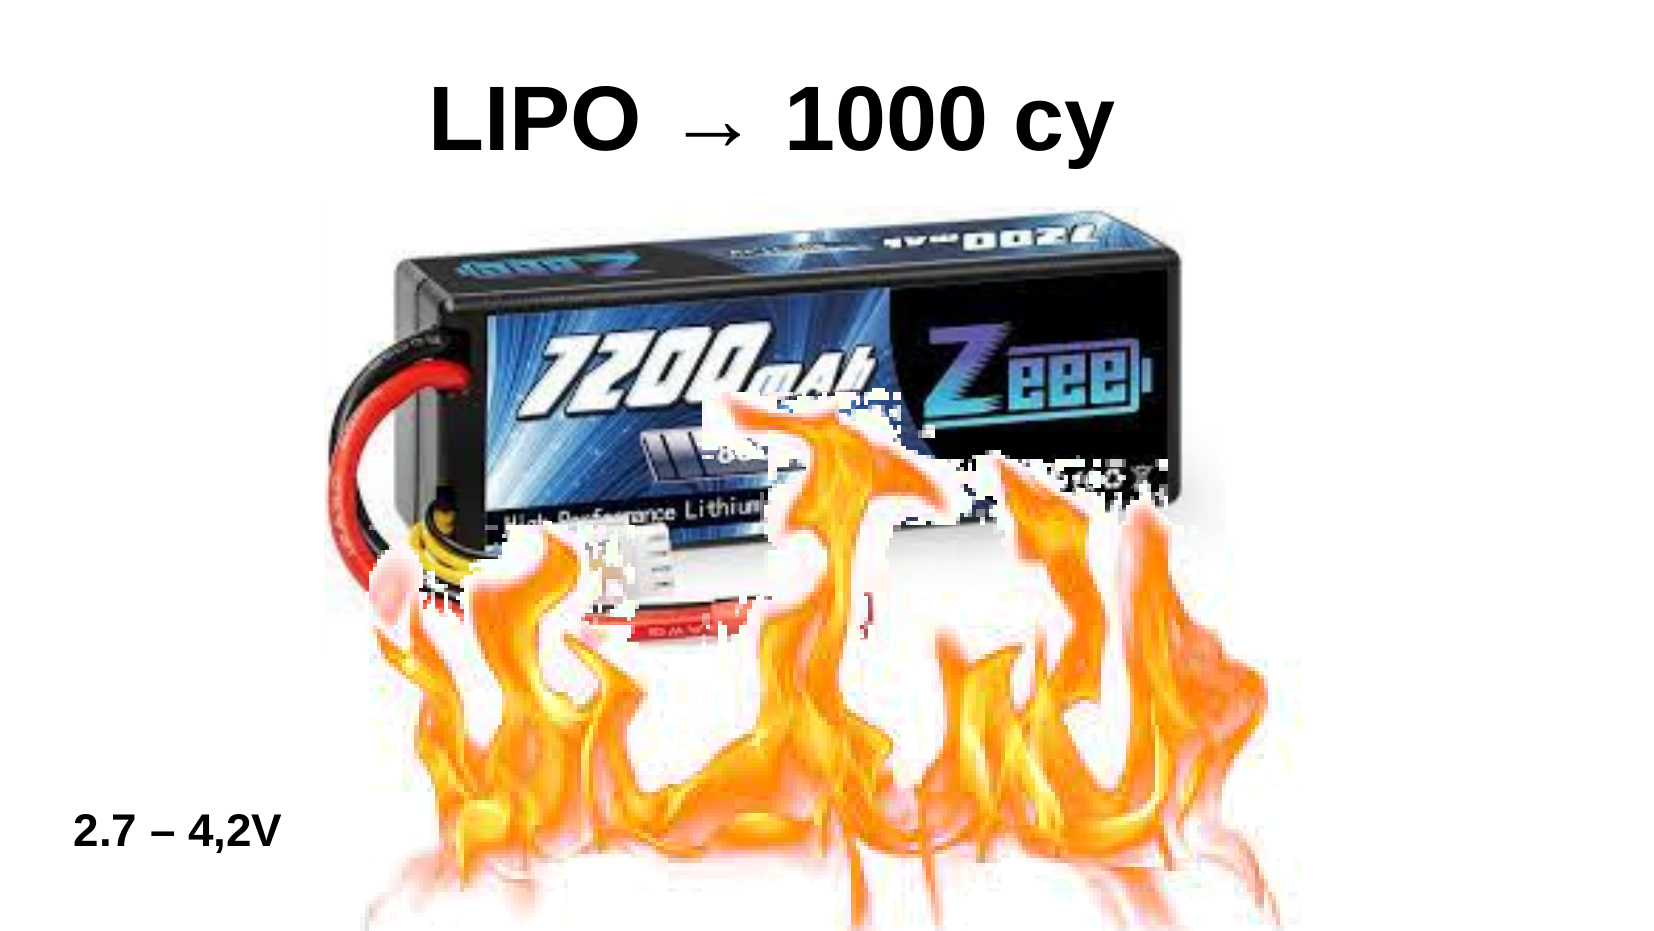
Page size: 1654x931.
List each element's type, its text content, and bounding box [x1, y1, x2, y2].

picture [236, 206, 1418, 931]
text_box LIPO → 1000 cy [413, 59, 1359, 178]
text_box 2.7 – 4,2V [59, 797, 325, 864]
